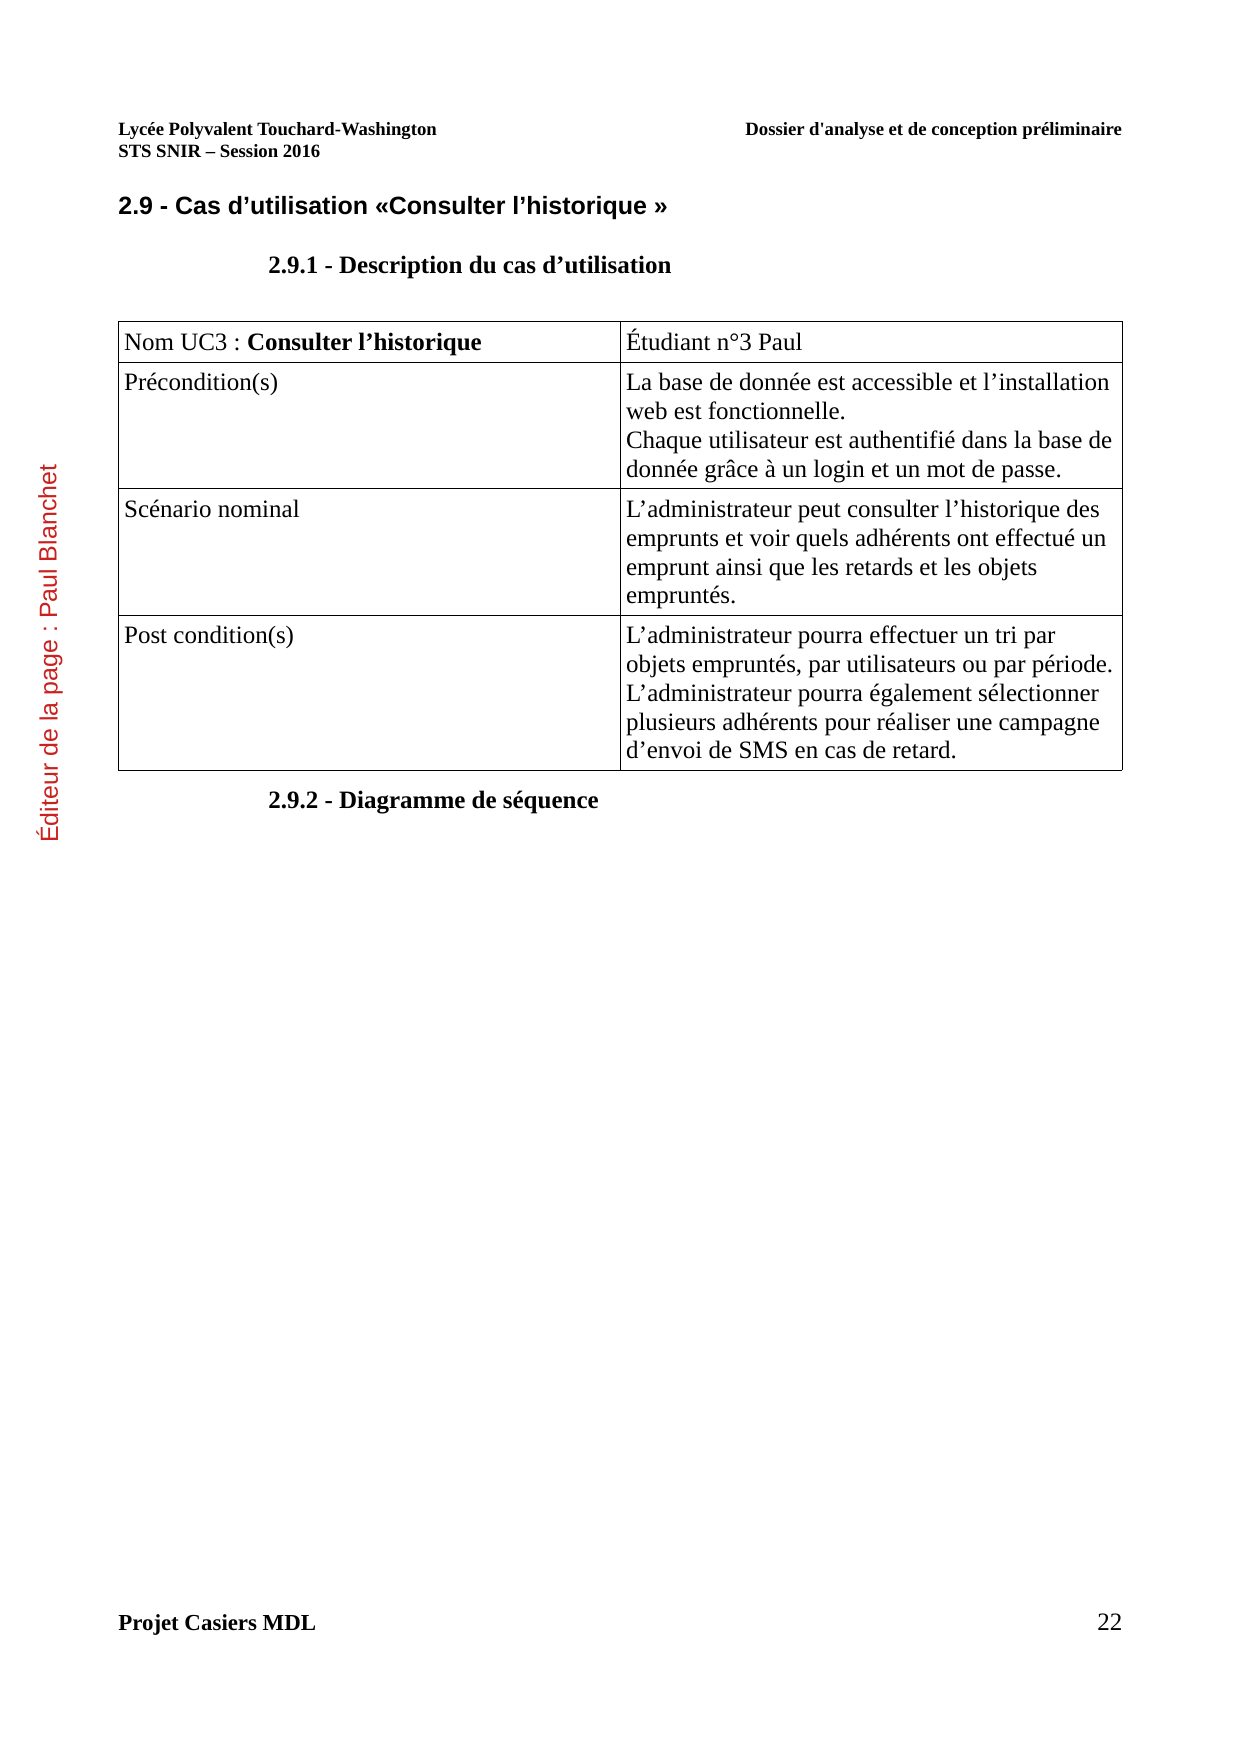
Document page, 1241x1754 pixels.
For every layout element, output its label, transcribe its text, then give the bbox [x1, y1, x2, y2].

table_header Nom UC3 : Consulter l’historique [119, 322, 620, 362]
table_cell L’administrateur peut consulter l’historique des emprunts et voir quels adhérents ont effectué un emprunt ainsi que les retards et les objets empruntés. [621, 489, 1122, 615]
table_cell La base de donnée est accessible et l’installation web est fonctionnelle. Chaque utilisateur est authentifié dans la base de donnée grâce à un login et un mot de passe. [621, 363, 1122, 488]
subtitle 2.9 - Cas d’utilisation «Consulter l’historique » [118, 191, 1122, 219]
table_cell Scénario nominal [119, 489, 620, 615]
subtitle 2.9.1 - Description du cas d’utilisation [118, 247, 1122, 280]
table_cell L’administrateur pourra effectuer un tri par objets empruntés, par utilisateurs ou par période. L’administrateur pourra également sélectionner plusieurs adhérents pour réaliser une campagne d’envoi de SMS en cas de retard. [621, 616, 1122, 770]
subtitle 2.9.2 - Diagramme de séquence [118, 785, 1122, 813]
table_cell Précondition(s) [119, 363, 620, 488]
table_cell Post condition(s) [119, 616, 620, 770]
table_header Étudiant n°3 Paul [621, 322, 1122, 362]
